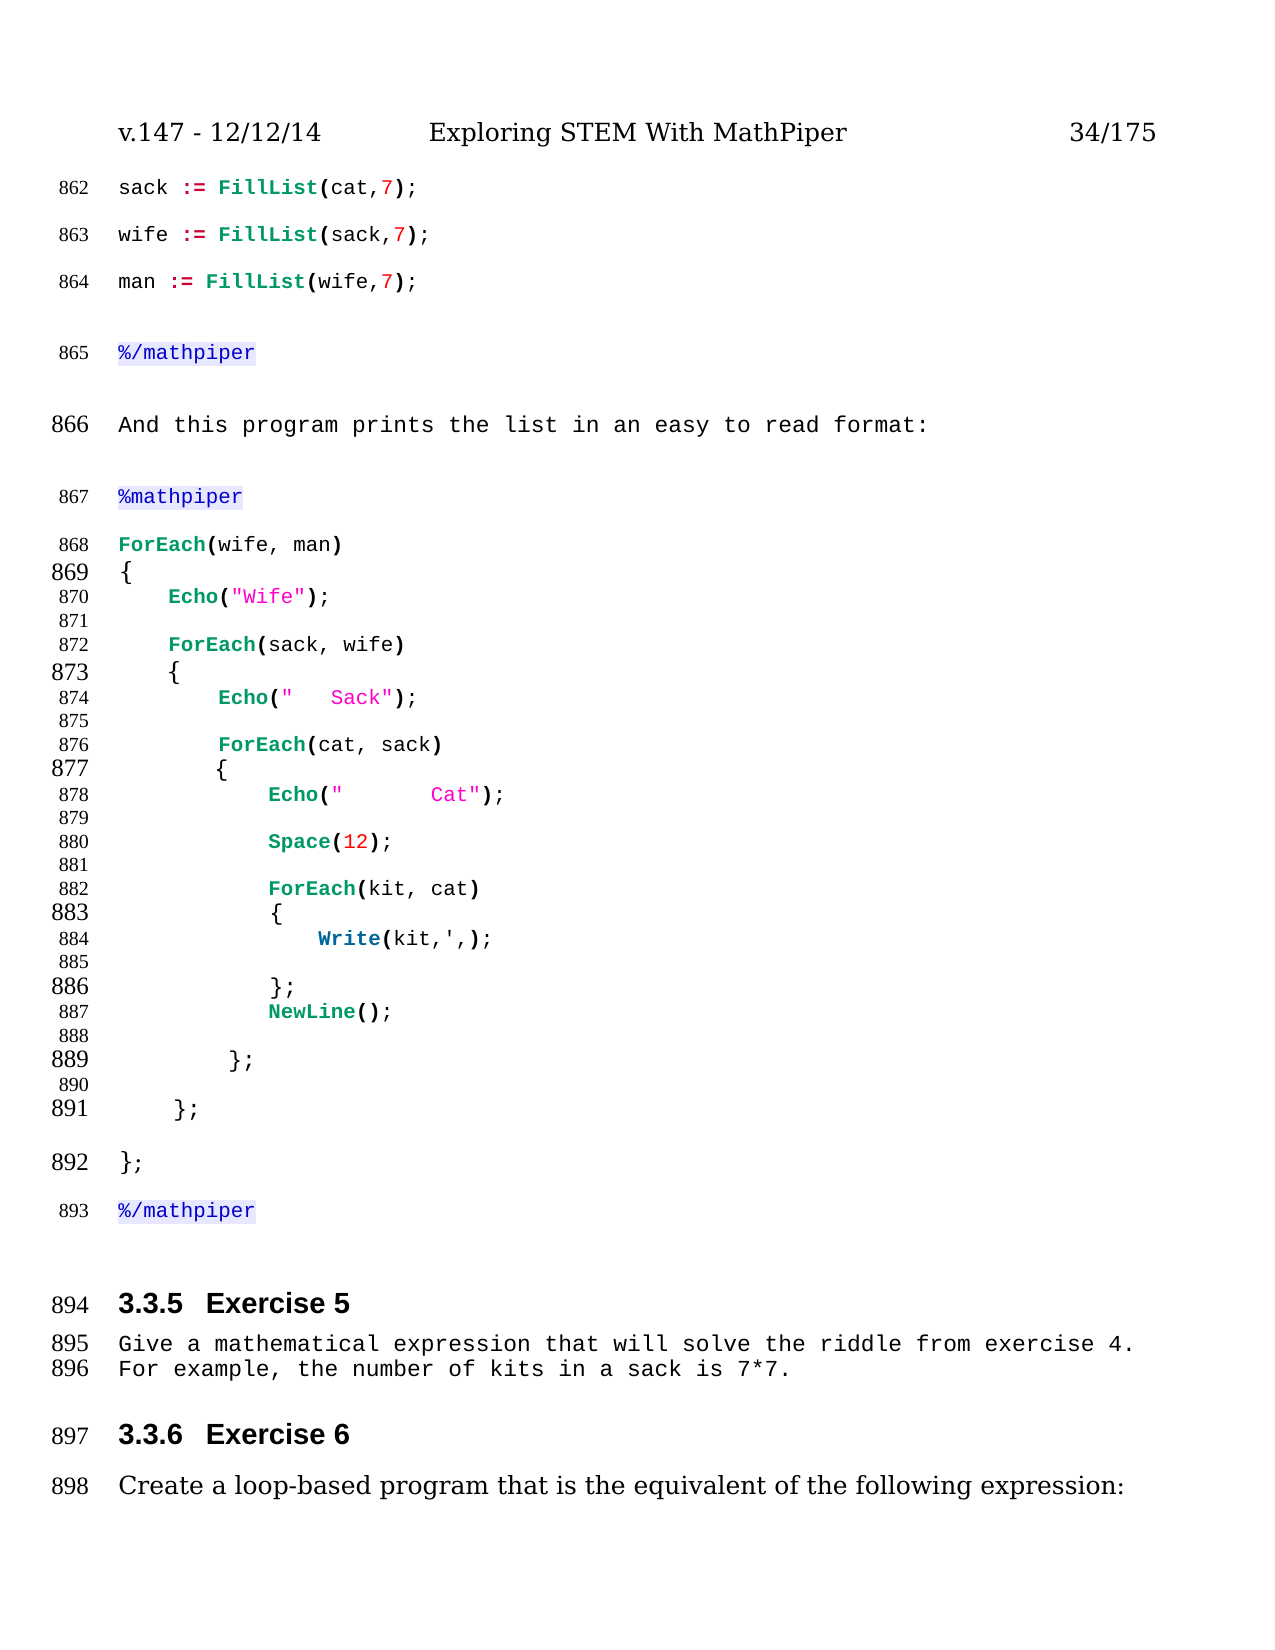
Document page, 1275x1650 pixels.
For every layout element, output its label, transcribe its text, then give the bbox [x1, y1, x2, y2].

text sack := FillList(cat,7); [118, 177, 1157, 200]
subtitle Exercise 5 [118, 1286, 1157, 1320]
text ForEach(wife, man) [118, 534, 1157, 557]
text %mathpiper [118, 486, 1157, 510]
text ForEach(kit, cat) [118, 878, 1157, 902]
text Echo(" Cat"); [118, 783, 1157, 807]
text NewLine(); [118, 1001, 1157, 1024]
text }; [118, 1147, 1157, 1177]
text Give a mathematical expression that will solve the riddle from exercise 4. For example, the number of kits in a sack is 7*7. [118, 1332, 1157, 1384]
text ForEach(sack, wife) [118, 634, 1157, 657]
text wife := FillList(sack,7); [118, 224, 1157, 248]
text }; [118, 975, 1157, 1001]
text }; [118, 1098, 1157, 1124]
text Create a loop-based program that is the equivalent of the following expression: [118, 1471, 1157, 1500]
text { [118, 557, 1157, 587]
text %/mathpiper [118, 342, 1157, 366]
text { [118, 657, 1157, 687]
text Space(12); [118, 831, 1157, 854]
text %/mathpiper [118, 1200, 1157, 1224]
subtitle Exercise 6 [118, 1417, 1157, 1450]
text man := FillList(wife,7); [118, 271, 1157, 295]
text Echo("Wife"); [118, 587, 1157, 610]
text { [118, 758, 1157, 783]
text ForEach(cat, sack) [118, 734, 1157, 758]
text Echo(" Sack"); [118, 687, 1157, 710]
text Write(kit,',); [118, 928, 1157, 951]
text }; [118, 1048, 1157, 1074]
text { [118, 902, 1157, 928]
text And this program prints the list in an easy to read format: [118, 413, 1157, 439]
